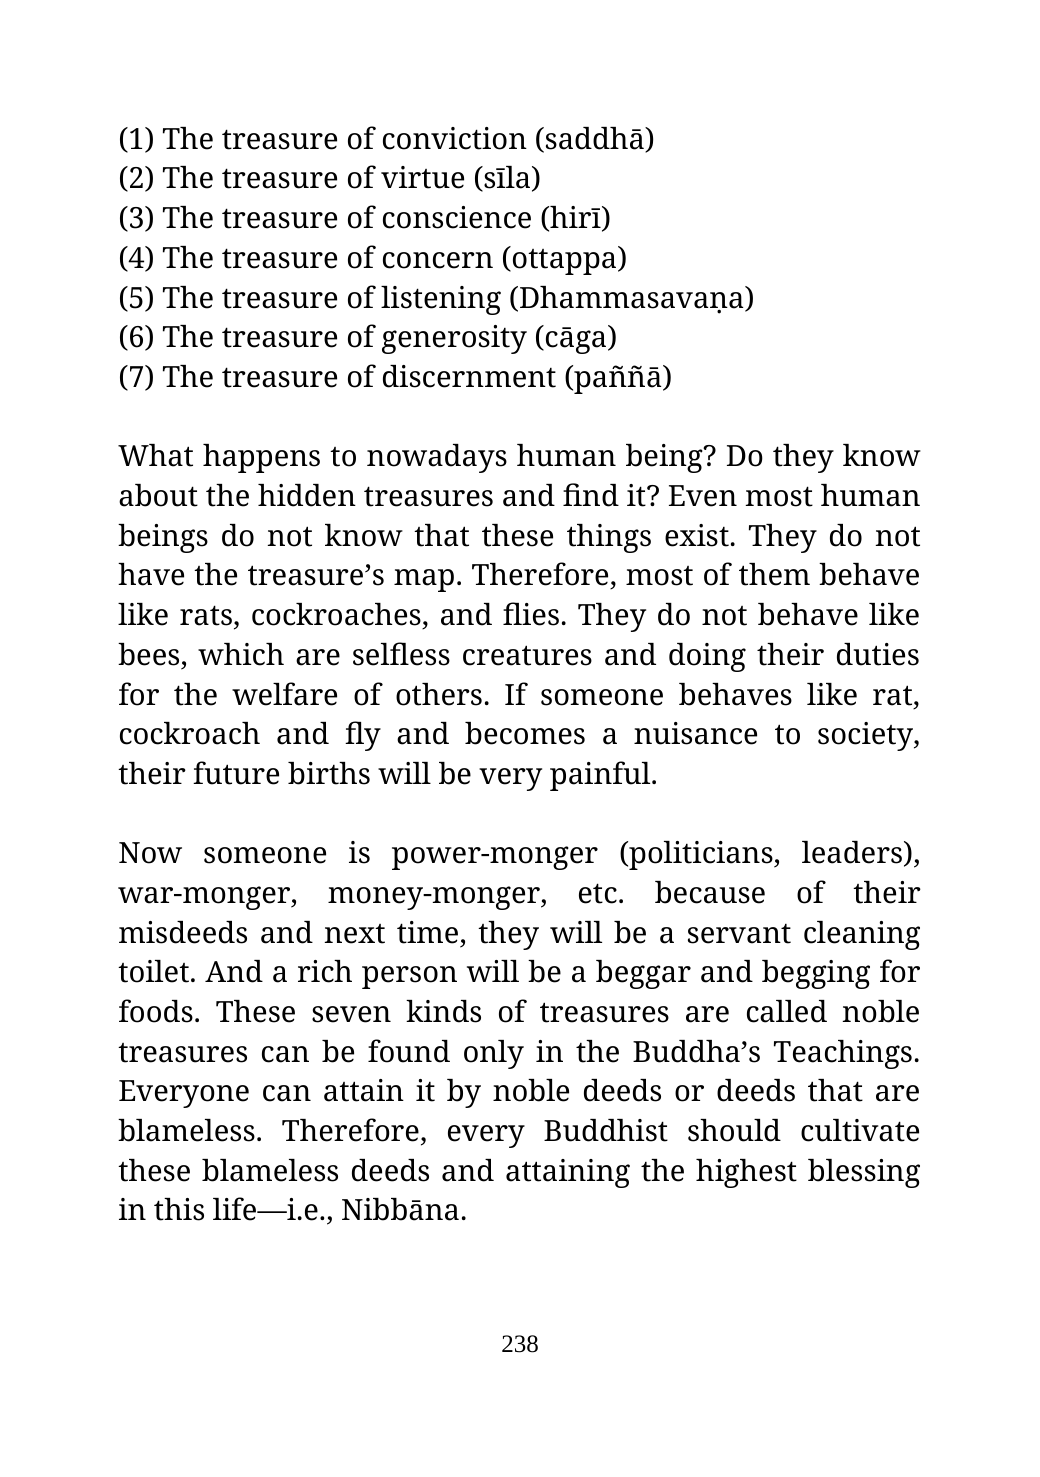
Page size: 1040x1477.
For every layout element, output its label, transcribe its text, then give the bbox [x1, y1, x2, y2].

text (1) The treasure of conviction (saddhā) (2) The treasure of virtue (sīla) (3) The treasure of conscience (hirī) (4) The treasure of concern (ottappa) (5) The treasure of listening (Dhammasavaṇa) (6) The treasure of generosity (cāga) (7) The treasure of discernment (paññā) What happens to nowadays human being? Do they know about the hidden treasures and find it? Even most human beings do not know that these things exist. They do not have the treasure’s map. Therefore, most of them behave like rats, cockroaches, and flies. They do not behave like bees, which are selfless creatures and doing their duties for the welfare of others. If someone behaves like rat, cockroach and fly and becomes a nuisance to society, their future births will be very painful. Now someone is power-monger (politicians, leaders), war-monger, money-monger, etc. because of their misdeeds and next time, they will be a servant cleaning toilet. And a rich person will be a beggar and begging for foods. These seven kinds of treasures are called noble treasures can be found only in the Buddha’s Teachings. Everyone can attain it by noble deeds or deeds that are blameless. Therefore, every Buddhist should cultivate these blameless deeds and attaining the highest blessing in this life—i.e., Nibbāna. [118, 118, 922, 1229]
